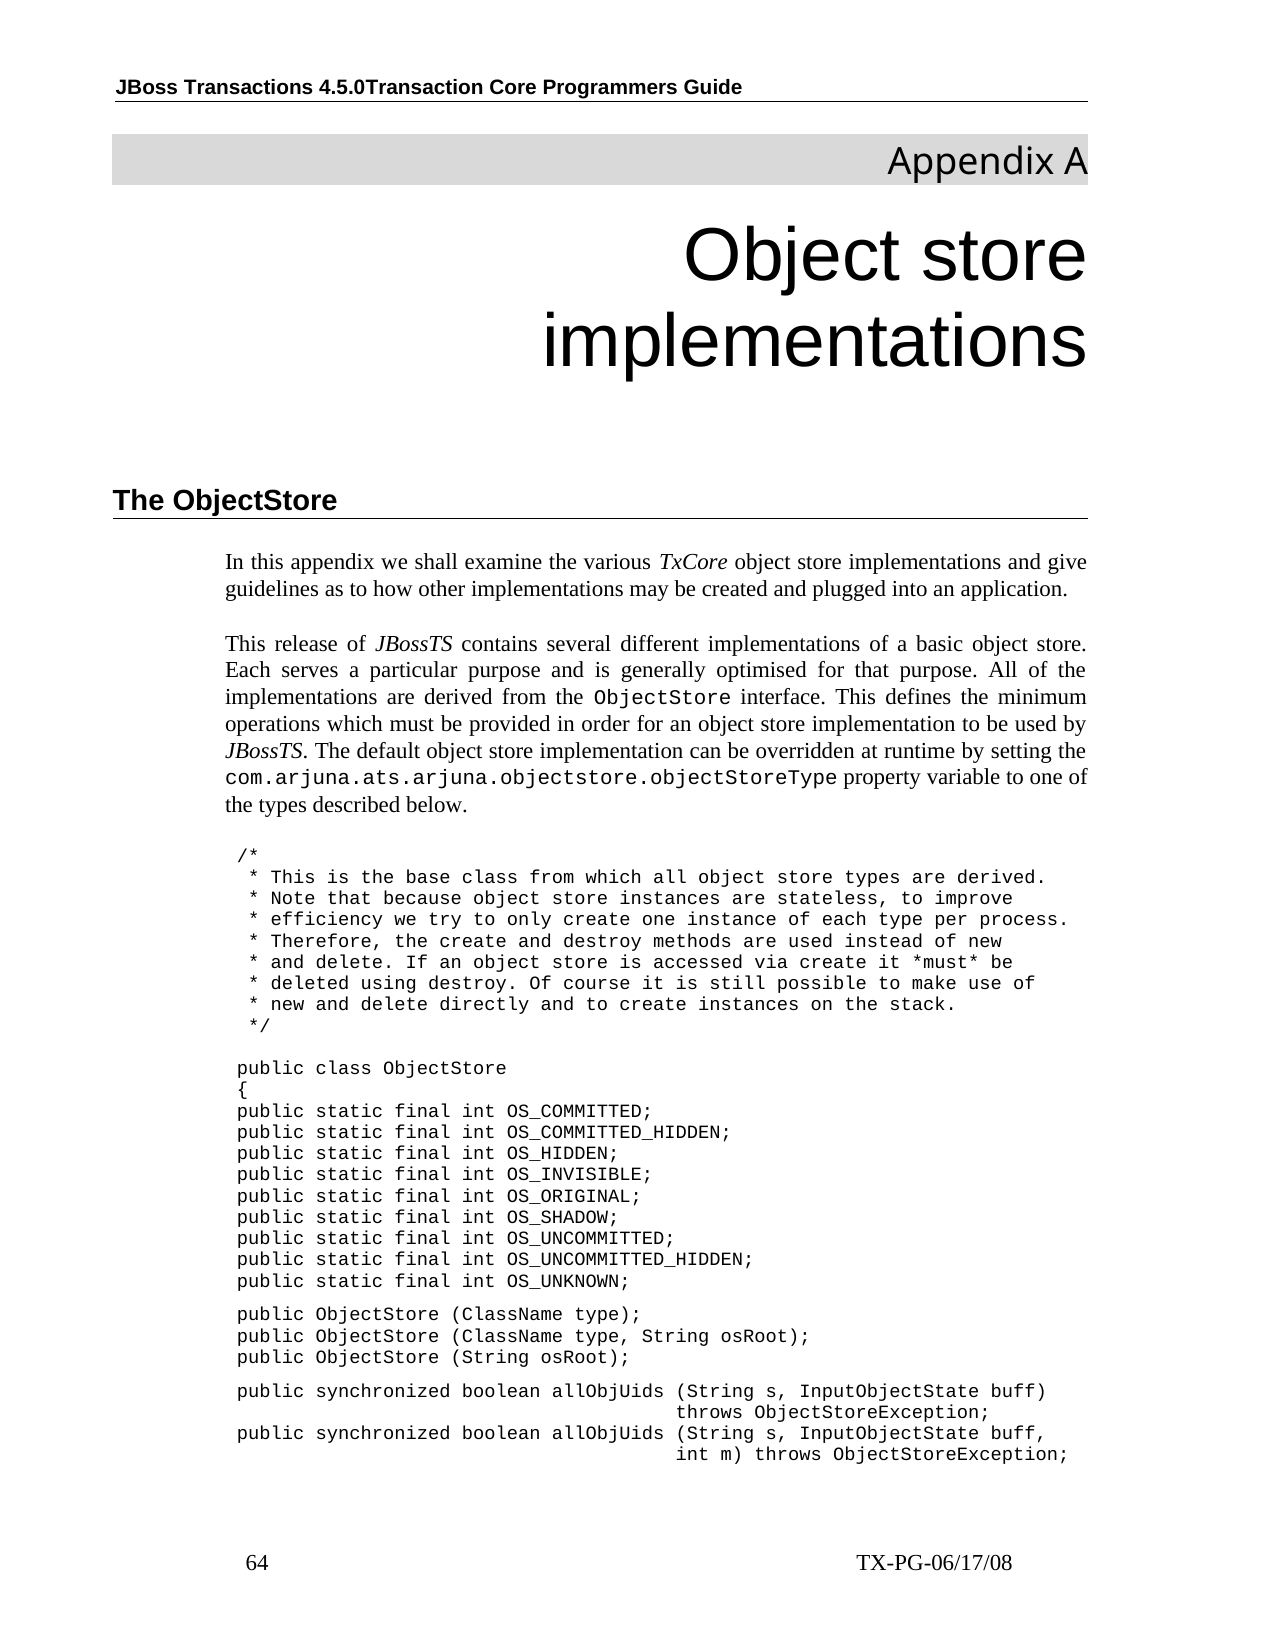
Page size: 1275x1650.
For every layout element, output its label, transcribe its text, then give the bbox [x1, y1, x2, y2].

title Object store implementations [228, 210, 1088, 382]
text public synchronized boolean allObjUids (String s, InputObjectState buff) throws ObjectStoreException; public synchronized boolean allObjUids (String s, InputObjectState buff, int m) throws ObjectStoreException; [237, 1381, 1088, 1488]
subtitle The ObjectStore [112, 482, 1088, 519]
text In this appendix we shall examine the various TxCore object store implementations and give guidelines as to how other implementations may be created and plugged into an application. [225, 548, 1088, 601]
text public ObjectStore (ClassName type); public ObjectStore (ClassName type, String osRoot); public ObjectStore (String osRoot); [237, 1305, 1088, 1369]
text /* * This is the base class from which all object store types are derived. * Note that because object store instances are stateless, to improve * efficiency we try to only create one instance of each type per process. * Therefore, the create and destroy methods are used instead of new * and delete. If an object store is accessed via create it *must* be * deleted using destroy. Of course it is still possible to make use of * new and delete directly and to create instances on the stack. */ public class ObjectStore { public static final int OS_COMMITTED; public static final int OS_COMMITTED_HIDDEN; public static final int OS_HIDDEN; public static final int OS_INVISIBLE; public static final int OS_ORIGINAL; public static final int OS_SHADOW; public static final int OS_UNCOMMITTED; public static final int OS_UNCOMMITTED_HIDDEN; public static final int OS_UNKNOWN; [237, 846, 1088, 1293]
text This release of JBossTS contains several different implementations of a basic object store. Each serves a particular purpose and is generally optimised for that purpose. All of the implementations are derived from the ObjectStore interface. This defines the minimum operations which must be provided in order for an object store implementation to be used by JBossTS. The default object store implementation can be overridden at runtime by setting the com.arjuna.ats.arjuna.objectstore.objectStoreType property variable to one of the types described below. [225, 630, 1088, 817]
